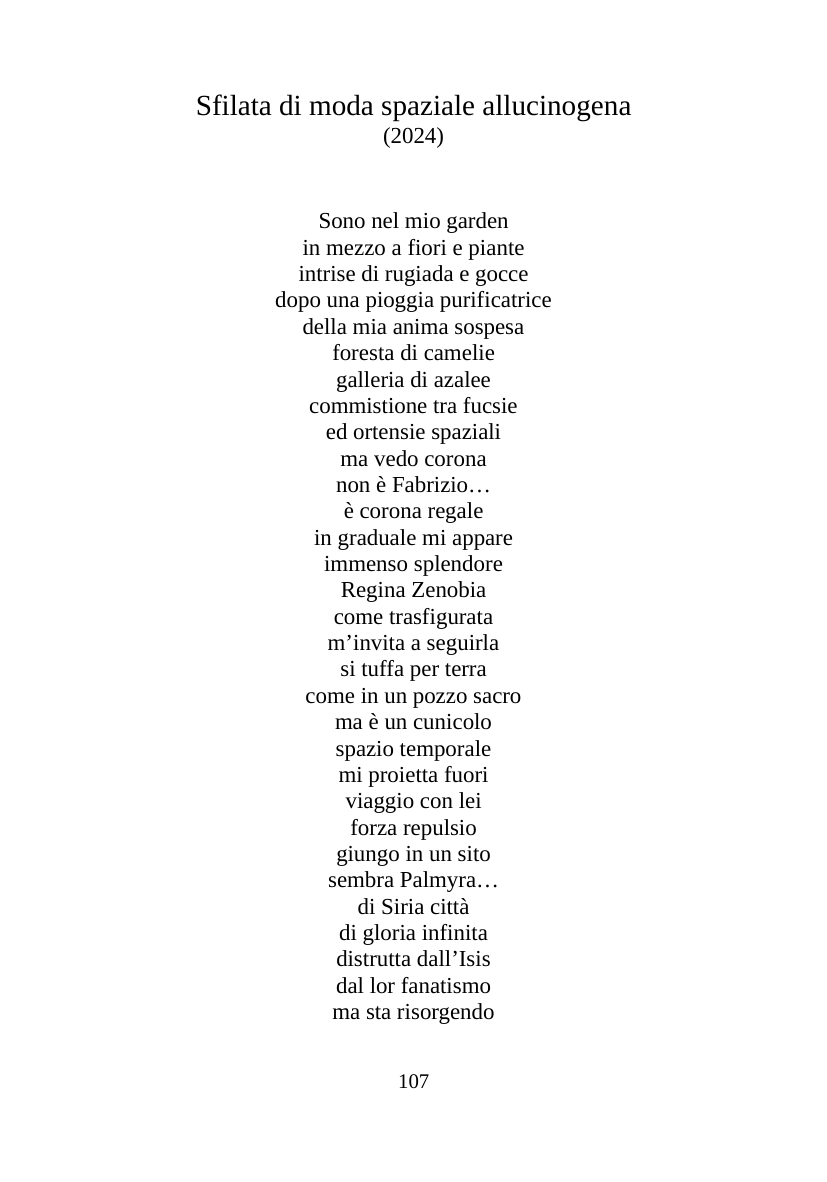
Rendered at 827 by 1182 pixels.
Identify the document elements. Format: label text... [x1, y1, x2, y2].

text è corona regale [88, 497, 738, 524]
text della mia anima sospesa [88, 313, 738, 339]
text ma è un cunicolo [88, 708, 738, 734]
text mi proietta fuori [88, 761, 738, 787]
text di gloria infinita [88, 919, 738, 945]
text Regina Zenobia [88, 576, 738, 603]
text forza repulsio [88, 814, 738, 840]
text non è Fabrizio… [88, 471, 738, 497]
text m’invita a seguirla [88, 629, 738, 656]
text in graduale mi appare [88, 524, 738, 550]
text dal lor fanatismo [88, 972, 738, 998]
text Sfilata di moda spaziale allucinogena (2024) [88, 88, 738, 148]
text intrise di rugiada e gocce [88, 260, 738, 287]
text sembra Palmyra… [88, 866, 738, 893]
text foresta di camelie [88, 339, 738, 366]
text in mezzo a fiori e piante [88, 234, 738, 260]
text viaggio con lei [88, 787, 738, 814]
text di Siria città [88, 893, 738, 919]
text si tuffa per terra [88, 656, 738, 682]
text dopo una pioggia purificatrice [88, 287, 738, 313]
text ed ortensie spaziali [88, 418, 738, 445]
text immenso splendore [88, 550, 738, 576]
text giungo in un sito [88, 840, 738, 866]
text come in un pozzo sacro [88, 682, 738, 708]
text come trasfigurata [88, 603, 738, 629]
text ma vedo corona [88, 445, 738, 471]
text spazio temporale [88, 734, 738, 761]
text galleria di azalee [88, 366, 738, 392]
text Sono nel mio garden [88, 207, 738, 234]
text distrutta dall’Isis [88, 945, 738, 972]
text ma sta risorgendo [88, 998, 738, 1024]
text commistione tra fucsie [88, 392, 738, 418]
